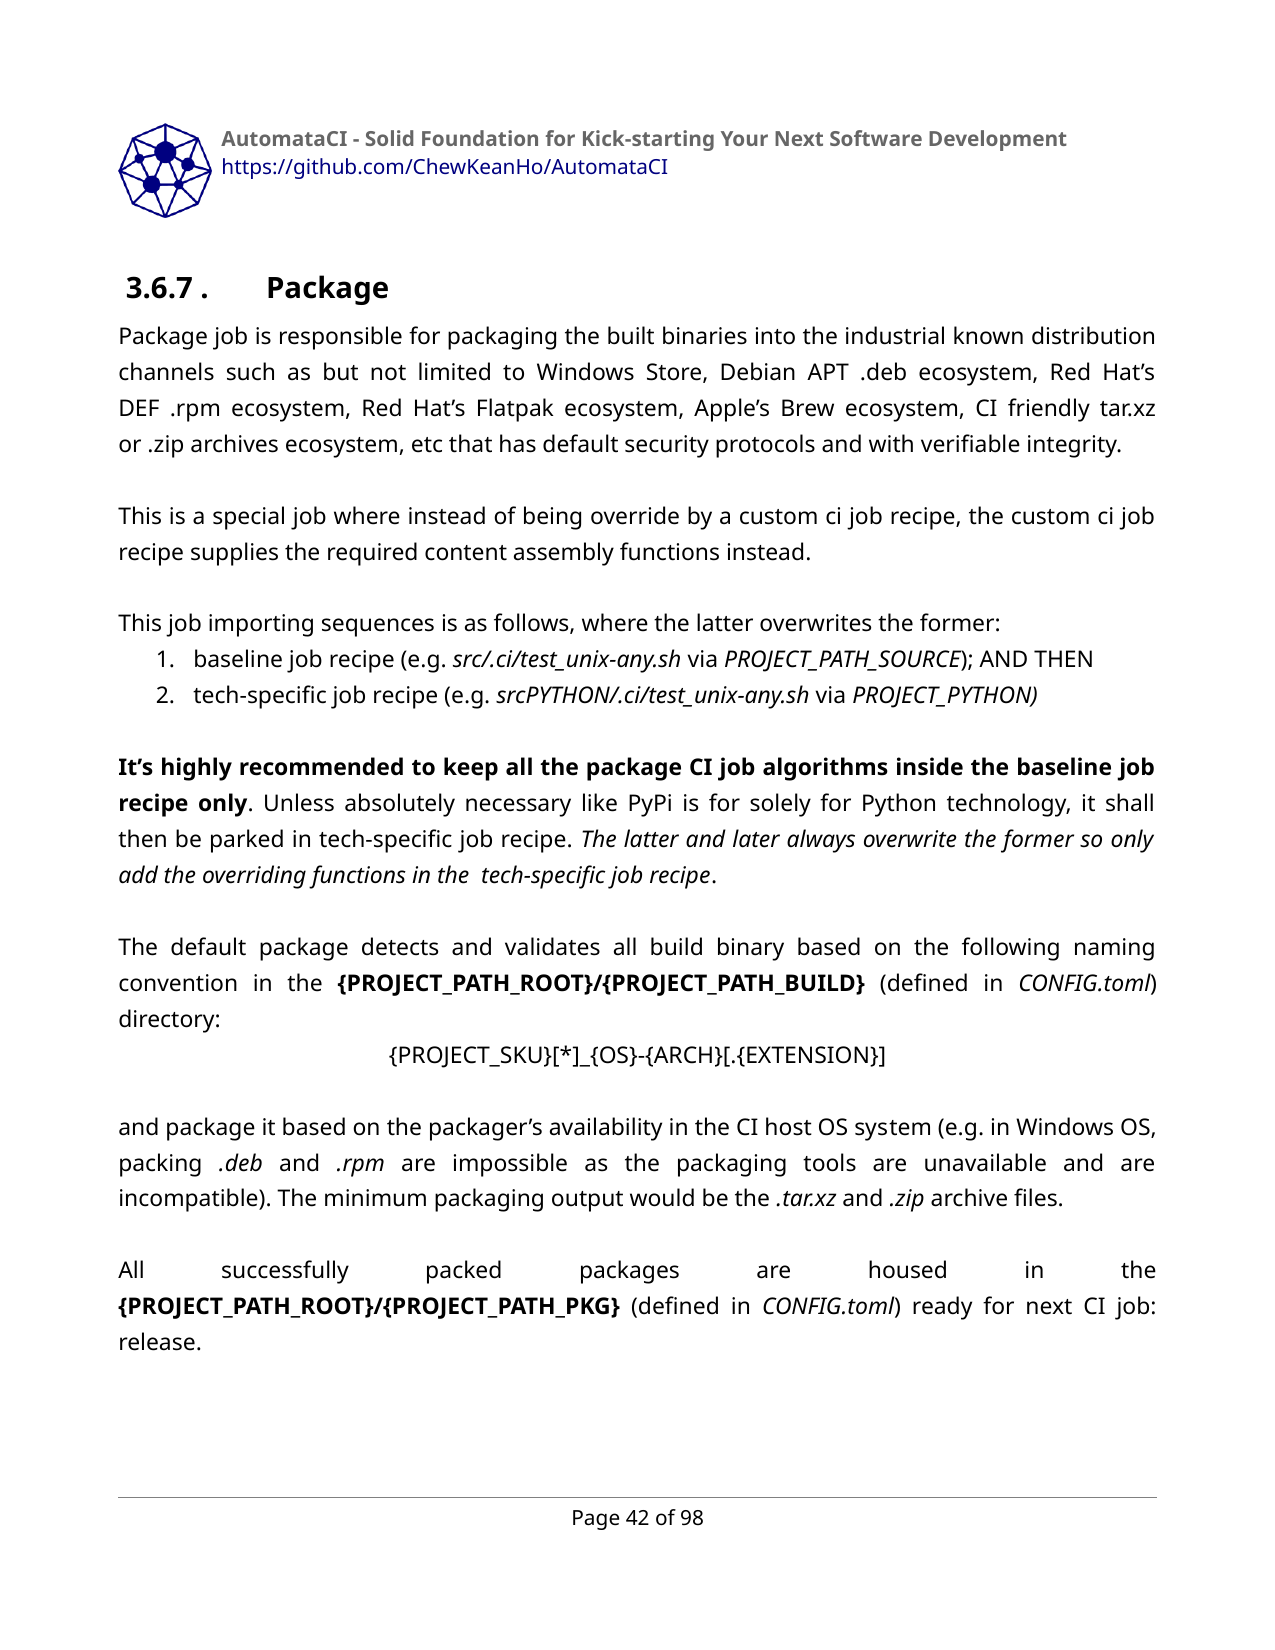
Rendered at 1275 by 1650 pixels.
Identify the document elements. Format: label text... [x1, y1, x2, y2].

text All successfully packed packages are housed in the {PROJECT_PATH_ROOT}/{PROJECT_PATH_PKG} (defined in CONFIG.toml) ready for next CI job: release. [118, 1254, 1157, 1357]
text The default package detects and validates all build binary based on the following naming convention in the {PROJECT_PATH_ROOT}/{PROJECT_PATH_BUILD} (defined in CONFIG.toml) directory: [118, 931, 1157, 1034]
picture [118, 123, 212, 218]
text {PROJECT_SKU}[*]_{OS}-{ARCH}[.{EXTENSION}] [118, 1039, 1157, 1070]
text It’s highly recommended to keep all the package CI job algorithms inside the baseline job recipe only. Unless absolutely necessary like PyPi is for solely for Python technology, it shall then be parked in tech-specific job recipe. The latter and later always overwrite the former so only add the overriding functions in the tech-specific job recipe. [118, 751, 1157, 890]
text This job importing sequences is as follows, where the latter overwrites the former: [118, 607, 1157, 639]
subtitle Package [118, 267, 1157, 307]
list baseline job recipe (e.g. src/.ci/test_unix-any.sh via PROJECT_PATH_SOURCE); AND THEN [156, 643, 1157, 674]
text This is a special job where instead of being override by a custom ci job recipe, the custom ci job recipe supplies the required content assembly functions instead. [118, 499, 1157, 567]
text and package it based on the packager’s availability in the CI host OS system (e.g. in Windows OS, packing .deb and .rpm are impossible as the packaging tools are unavailable and are incompatible). The minimum packaging output would be the .tar.xz and .zip archive files. [118, 1111, 1157, 1214]
list tech-specific job recipe (e.g. srcPYTHON/.ci/test_unix-any.sh via PROJECT_PYTHON) [156, 679, 1157, 711]
text Package job is responsible for packaging the built binaries into the industrial known distribution channels such as but not limited to Windows Store, Debian APT .deb ecosystem, Red Hat’s DEF .rpm ecosystem, Red Hat’s Flatpak ecosystem, Apple’s Brew ecosystem, CI friendly tar.xz or .zip archives ecosystem, etc that has default security protocols and with verifiable integrity. [118, 320, 1157, 459]
